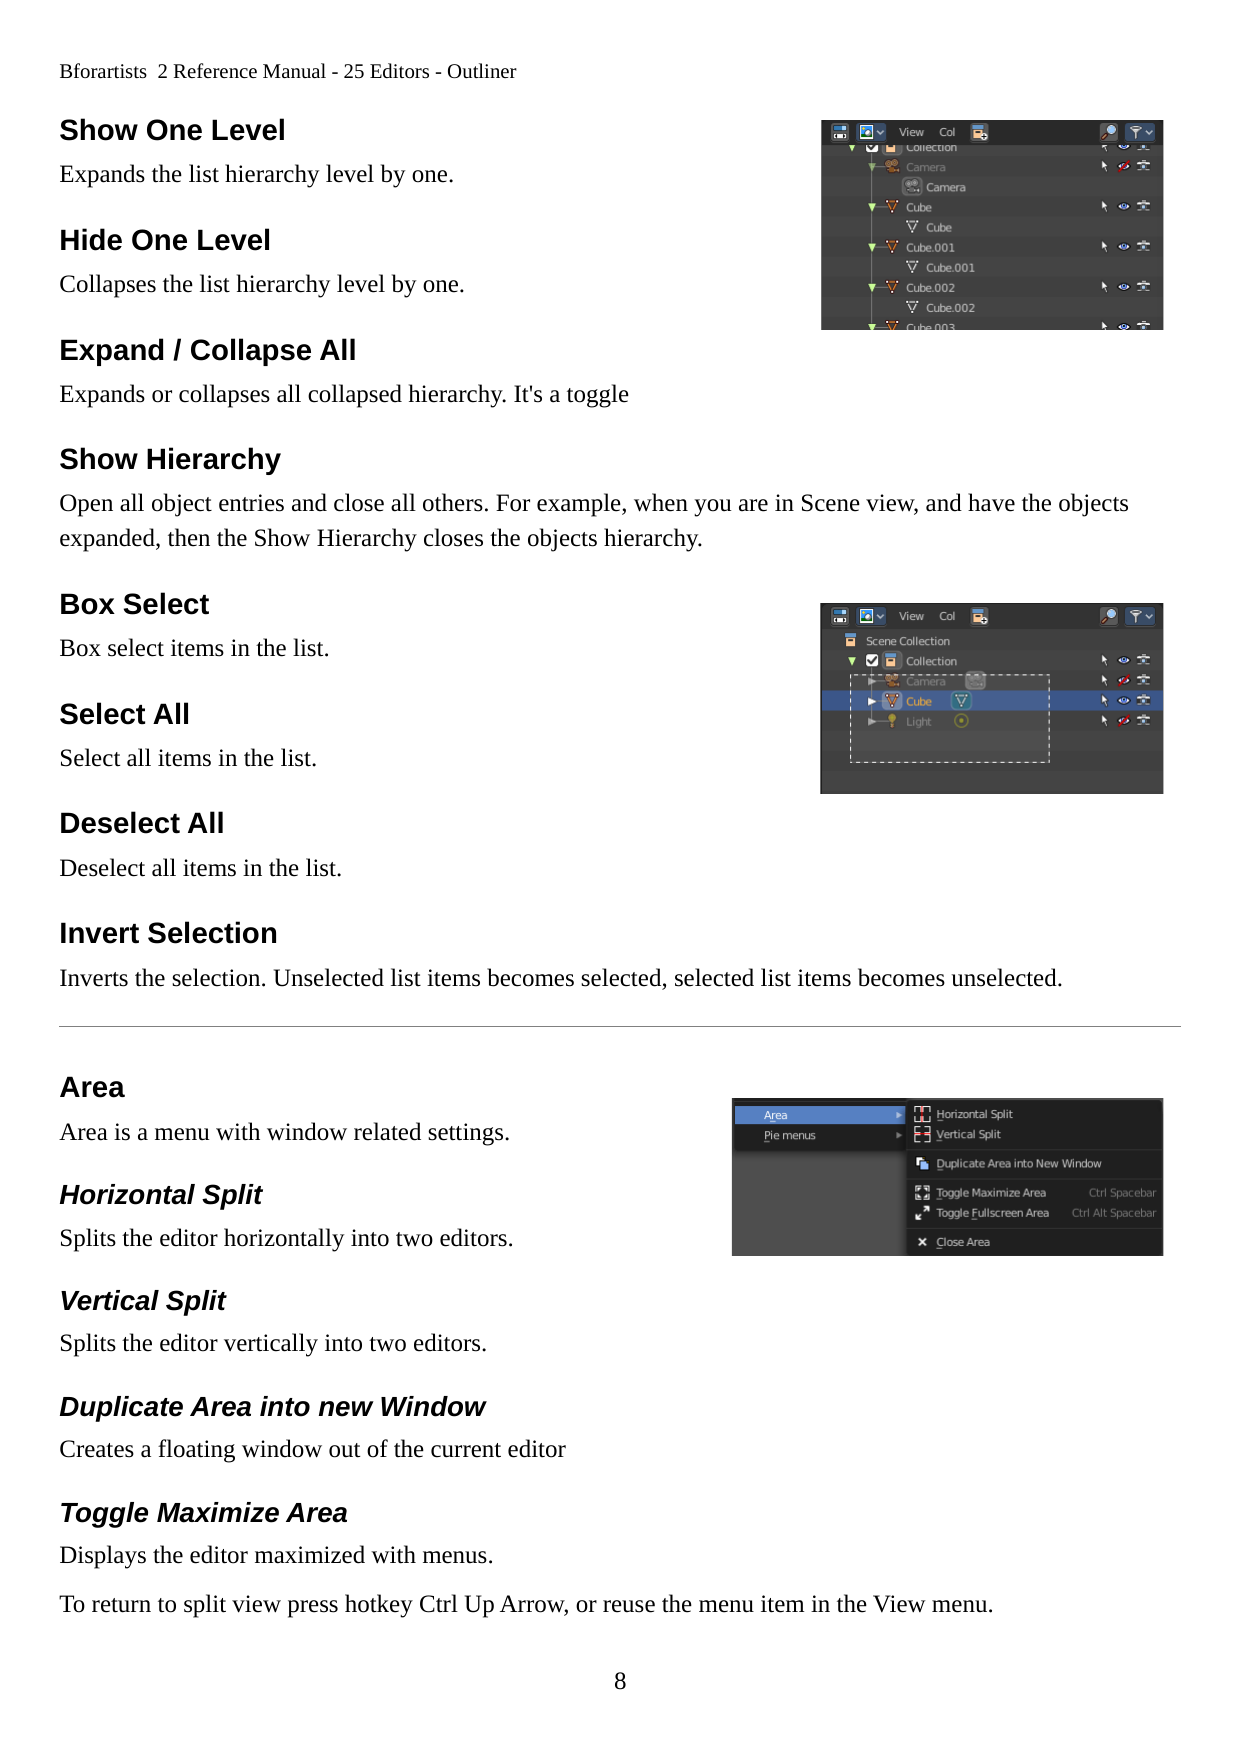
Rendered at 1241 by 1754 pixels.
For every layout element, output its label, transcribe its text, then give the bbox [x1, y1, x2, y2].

subtitle [1164, 697, 1181, 730]
subtitle [1164, 222, 1181, 256]
text Inverts the selection. Unselected list items becomes selected, selected list items becomes unselected. [59, 963, 1181, 991]
subtitle Toggle Maximize Area [59, 1496, 1181, 1528]
text To return to split view press hotkey Ctrl Up Arrow, or reuse the menu item in the View menu. [59, 1589, 1181, 1618]
picture [731, 1098, 1164, 1256]
text Expands or collapses all collapsed hierarchy. It's a toggle [59, 379, 1181, 407]
text Expands the list hierarchy level by one. [59, 159, 821, 188]
text Displays the editor maximized with menus. [59, 1540, 1181, 1569]
subtitle Hide One Level [59, 222, 821, 256]
subtitle Expand / Collapse All [59, 332, 1181, 366]
subtitle [1164, 1178, 1181, 1210]
subtitle Select All [59, 697, 820, 730]
subtitle Duplicate Area into new Window [59, 1390, 1181, 1422]
subtitle Show One Level [59, 113, 1181, 146]
text Creates a floating window out of the current editor [59, 1434, 1181, 1463]
picture [821, 120, 1164, 330]
subtitle Invert Selection [59, 916, 1181, 950]
subtitle Vertical Split [59, 1284, 1181, 1316]
subtitle Show Hierarchy [59, 442, 1181, 476]
subtitle Area [59, 1070, 1181, 1104]
subtitle Deselect All [59, 806, 1181, 840]
text Splits the editor horizontally into two editors. [59, 1223, 731, 1251]
text Box select items in the list. [59, 633, 820, 662]
text Splits the editor vertically into two editors. [59, 1328, 1181, 1357]
text Open all object entries and close all others. For example, when you are in Scene view, and have the objects expanded, then the Show Hierarchy closes the objects hierarchy. [59, 488, 1181, 552]
subtitle Horizontal Split [59, 1178, 731, 1210]
text Select all items in the list. [59, 743, 820, 772]
text Area is a menu with window related settings. [59, 1117, 731, 1145]
subtitle Box Select [59, 587, 1181, 620]
text Collapses the list hierarchy level by one. [59, 269, 821, 297]
picture [820, 603, 1164, 794]
text Deselect all items in the list. [59, 853, 1181, 881]
